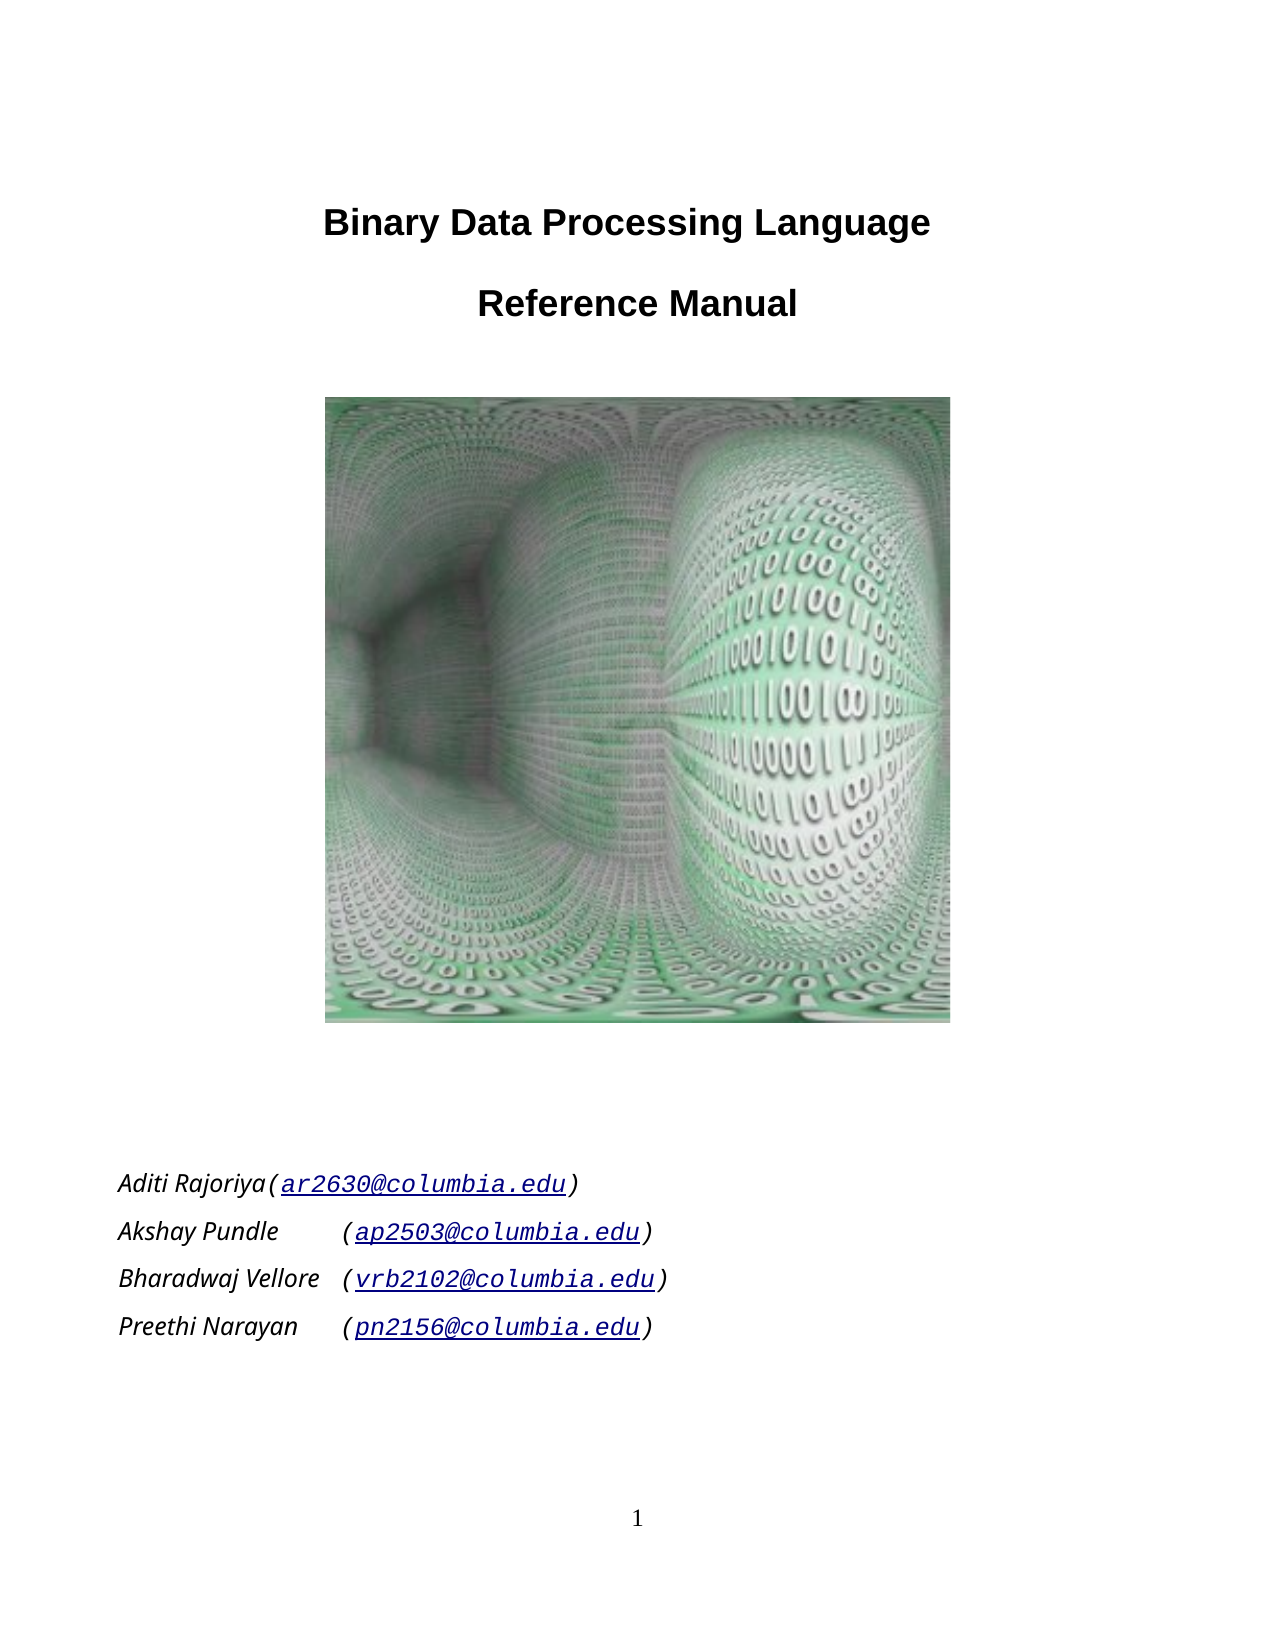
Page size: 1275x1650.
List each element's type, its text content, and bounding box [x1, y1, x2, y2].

subtitle Akshay Pundle (ap2503@columbia.edu) [118, 1213, 1157, 1247]
subtitle Bharadwaj Vellore (vrb2102@columbia.edu) [118, 1261, 1157, 1295]
subtitle Preethi Narayan (pn2156@columbia.edu) [118, 1309, 1157, 1343]
title Reference Manual [118, 281, 1157, 324]
title Binary Data Processing Language [118, 201, 1157, 244]
subtitle Aditi Rajoriya (ar2630@columbia.edu) [118, 1165, 1157, 1199]
picture [325, 397, 951, 1023]
